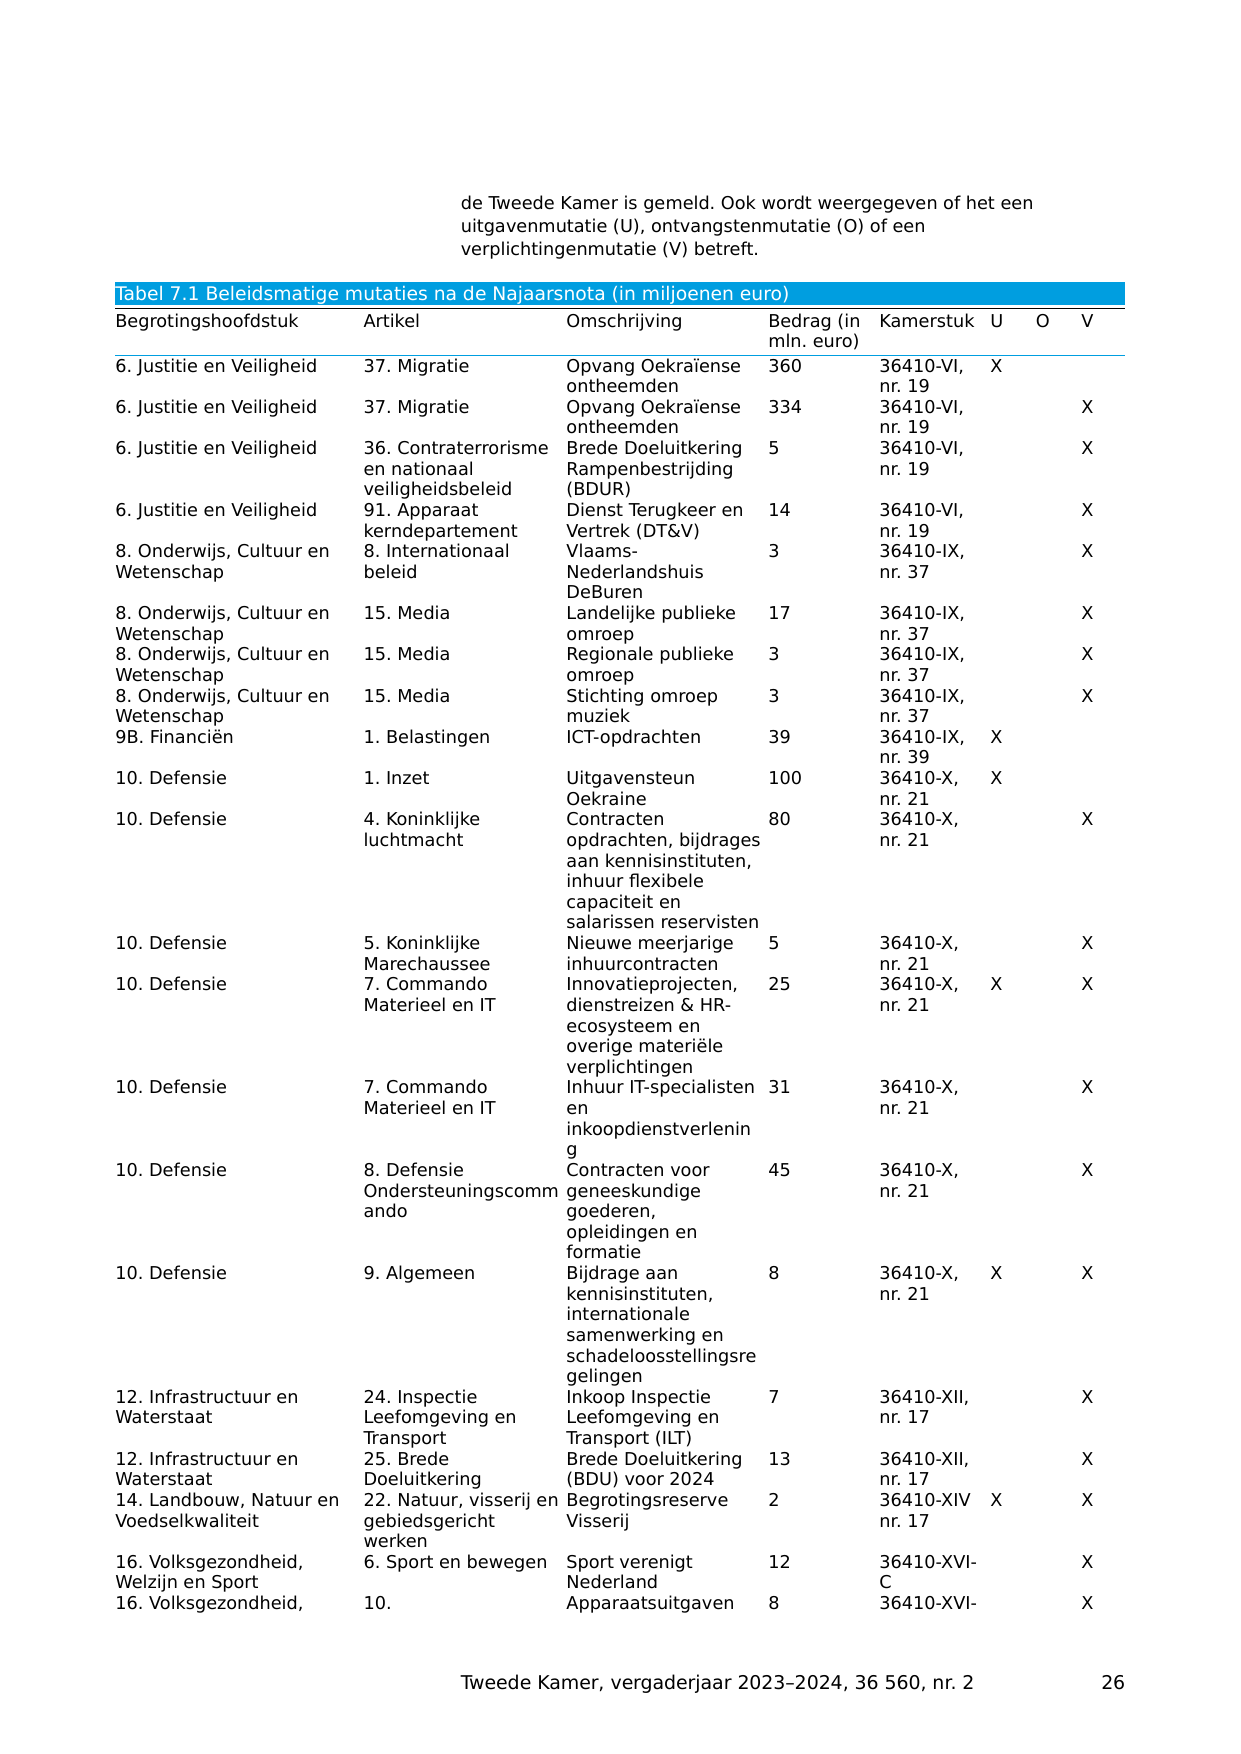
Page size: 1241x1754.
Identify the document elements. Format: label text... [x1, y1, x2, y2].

table_cell X [987, 727, 1033, 768]
table_cell [987, 686, 1033, 727]
table_cell 36410-X, nr. 21 [876, 1078, 987, 1160]
table_cell 9B. Financiën [115, 727, 360, 768]
table_cell X [1078, 541, 1125, 603]
table_cell 8. Onderwijs, Cultuur en Wetenschap [115, 644, 360, 686]
table_cell [987, 809, 1033, 933]
table_cell [1033, 1078, 1078, 1160]
table_cell 36410-X, nr. 21 [876, 768, 987, 809]
table_cell [1033, 644, 1078, 686]
table_cell [1033, 1593, 1078, 1614]
table_cell 15. Media [360, 644, 563, 686]
table_cell Bijdrage aan kennisinstituten, internationale samenwerking en schadeloosstellingsregelingen [563, 1263, 765, 1387]
table_cell X [1078, 438, 1125, 500]
table_cell ICT-opdrachten [563, 727, 765, 768]
table_cell [987, 1160, 1033, 1263]
table_cell [987, 541, 1033, 603]
table_cell [1033, 1263, 1078, 1387]
table_cell Stichting omroep muziek [563, 686, 765, 727]
table_cell 17 [765, 603, 876, 644]
table_cell Opvang Oekraïense ontheemden [563, 397, 765, 438]
table_cell 80 [765, 809, 876, 933]
table_cell Begrotingsreserve Visserij [563, 1490, 765, 1552]
table_cell 6. Sport en bewegen [360, 1552, 563, 1593]
table_cell 12 [765, 1552, 876, 1593]
table_cell 8. Onderwijs, Cultuur en Wetenschap [115, 686, 360, 727]
table_cell X [1078, 686, 1125, 727]
table_cell 10. Defensie [115, 768, 360, 809]
table_cell X [987, 1490, 1033, 1552]
table_cell [1033, 541, 1078, 603]
table_cell [987, 438, 1033, 500]
table_cell 36410-XVI- [876, 1593, 987, 1614]
table_cell 8 [765, 1263, 876, 1387]
table_cell 3 [765, 686, 876, 727]
table_cell Opvang Oekraïense ontheemden [563, 356, 765, 397]
table_cell X [987, 974, 1033, 1077]
table_cell 15. Media [360, 603, 563, 644]
table_cell 8. Onderwijs, Cultuur en Wetenschap [115, 541, 360, 603]
table_cell X [1078, 974, 1125, 1077]
table_cell 36410-IX, nr. 37 [876, 644, 987, 686]
table_cell 360 [765, 356, 876, 397]
table_cell [1033, 1160, 1078, 1263]
table_cell 13 [765, 1449, 876, 1490]
table_cell X [1078, 809, 1125, 933]
table_cell 4. Koninklijke luchtmacht [360, 809, 563, 933]
table_cell 12. Infrastructuur en Waterstaat [115, 1449, 360, 1490]
table_cell [987, 1078, 1033, 1160]
table_cell 6. Justitie en Veiligheid [115, 356, 360, 397]
table_cell 36410-VI, nr. 19 [876, 397, 987, 438]
table_cell Brede Doeluitkering Rampenbestrijding (BDUR) [563, 438, 765, 500]
table_cell [987, 1449, 1033, 1490]
table_cell Brede Doeluitkering (BDU) voor 2024 [563, 1449, 765, 1490]
table_cell [987, 603, 1033, 644]
table_cell 12. Infrastructuur en Waterstaat [115, 1387, 360, 1449]
table_cell X [1078, 603, 1125, 644]
table_cell O [1033, 309, 1078, 355]
table_cell [987, 644, 1033, 686]
table_cell X [1078, 397, 1125, 438]
table_cell X [987, 1263, 1033, 1387]
table_cell 7. Commando Materieel en IT [360, 1078, 563, 1160]
table_cell [987, 500, 1033, 541]
table_cell X [1078, 1552, 1125, 1593]
table_cell 5 [765, 438, 876, 500]
table_cell 36410-IX, nr. 37 [876, 603, 987, 644]
table_cell 25. Brede Doeluitkering [360, 1449, 563, 1490]
table_cell 36410-XIV nr. 17 [876, 1490, 987, 1552]
table_cell Contracten opdrachten, bijdrages aan kennisinstituten, inhuur flexibele capaciteit en salarissen reservisten [563, 809, 765, 933]
table_cell 10. Defensie [115, 933, 360, 974]
text de Tweede Kamer is gemeld. Ook wordt weergegeven of het een uitgavenmutatie (U), ontvangstenmutatie (O) of een verplichtingenmutatie (V) betreft. [461, 191, 1125, 259]
table_cell 1. Inzet [360, 768, 563, 809]
table_cell 37. Migratie [360, 397, 563, 438]
table_cell 8. Defensie Ondersteuningscommando [360, 1160, 563, 1263]
table_cell [1033, 809, 1078, 933]
table_cell 10. Defensie [115, 974, 360, 1077]
table_cell X [1078, 933, 1125, 974]
table_cell 5 [765, 933, 876, 974]
table_cell 9. Algemeen [360, 1263, 563, 1387]
table_cell 36410-IX, nr. 37 [876, 541, 987, 603]
table_cell Begrotingshoofdstuk [115, 309, 360, 355]
table_cell [1033, 768, 1078, 809]
table_cell X [1078, 1078, 1125, 1160]
table_cell 8 [765, 1593, 876, 1614]
table_cell 36410-VI, nr. 19 [876, 438, 987, 500]
table_cell 334 [765, 397, 876, 438]
table_cell 16. Volksgezondheid, [115, 1593, 360, 1614]
table_cell Artikel [360, 309, 563, 355]
table_cell 22. Natuur, visserij en gebiedsgericht werken [360, 1490, 563, 1552]
table_cell 36410-X, nr. 21 [876, 974, 987, 1077]
table_cell X [1078, 1490, 1125, 1552]
table_cell Sport verenigt Nederland [563, 1552, 765, 1593]
table_cell [1033, 438, 1078, 500]
table_cell [1033, 1387, 1078, 1449]
table_cell 36. Contraterrorisme en nationaal veiligheidsbeleid [360, 438, 563, 500]
table_cell 24. Inspectie Leefomgeving en Transport [360, 1387, 563, 1449]
table_cell Dienst Terugkeer en Vertrek (DT&V) [563, 500, 765, 541]
table_cell 6. Justitie en Veiligheid [115, 500, 360, 541]
table_cell 14 [765, 500, 876, 541]
table_cell 36410-XII, nr. 17 [876, 1449, 987, 1490]
table_cell 7 [765, 1387, 876, 1449]
table_cell [1078, 727, 1125, 768]
table_cell 1. Belastingen [360, 727, 563, 768]
table_cell [1033, 933, 1078, 974]
table_cell X [1078, 1263, 1125, 1387]
table_cell [1033, 1449, 1078, 1490]
table_cell 10. [360, 1593, 563, 1614]
table_cell [1033, 974, 1078, 1077]
table_cell 36410-X, nr. 21 [876, 809, 987, 933]
table_cell [1033, 500, 1078, 541]
table_cell 10. Defensie [115, 1263, 360, 1387]
table_cell [987, 1552, 1033, 1593]
table_cell 5. Koninklijke Marechaussee [360, 933, 563, 974]
table_cell U [987, 309, 1033, 355]
table_cell 36410-VI, nr. 19 [876, 356, 987, 397]
table_cell X [1078, 1449, 1125, 1490]
table_cell 7. Commando Materieel en IT [360, 974, 563, 1077]
table_cell X [987, 356, 1033, 397]
table_cell V [1078, 309, 1125, 355]
table_cell 36410-XII, nr. 17 [876, 1387, 987, 1449]
table_cell 10. Defensie [115, 1160, 360, 1263]
table_cell Contracten voor geneeskundige goederen, opleidingen en formatie [563, 1160, 765, 1263]
table_cell X [987, 768, 1033, 809]
table_cell 15. Media [360, 686, 563, 727]
table_cell [1033, 356, 1078, 397]
table_cell 10. Defensie [115, 1078, 360, 1160]
table_cell Bedrag (in mln. euro) [765, 309, 876, 355]
table_cell 31 [765, 1078, 876, 1160]
table_cell 8. Onderwijs, Cultuur en Wetenschap [115, 603, 360, 644]
table_cell 8. Internationaal beleid [360, 541, 563, 603]
table_cell X [1078, 1160, 1125, 1263]
table_cell 36410-IX, nr. 39 [876, 727, 987, 768]
table_cell Regionale publieke omroep [563, 644, 765, 686]
table_cell 16. Volksgezondheid, Welzijn en Sport [115, 1552, 360, 1593]
table_cell 10. Defensie [115, 809, 360, 933]
table_cell 3 [765, 541, 876, 603]
table_cell Nieuwe meerjarige inhuurcontracten [563, 933, 765, 974]
table_cell [1033, 1552, 1078, 1593]
table_cell 91. Apparaat kerndepartement [360, 500, 563, 541]
table_cell [1078, 768, 1125, 809]
table_cell Inhuur IT-specialisten en inkoopdienstverlening [563, 1078, 765, 1160]
table_cell 45 [765, 1160, 876, 1263]
table_cell [1033, 686, 1078, 727]
table_cell Vlaams-Nederlandshuis DeBuren [563, 541, 765, 603]
table_cell 37. Migratie [360, 356, 563, 397]
table_cell 36410-XVI-C [876, 1552, 987, 1593]
table_cell [987, 1593, 1033, 1614]
table_cell 36410-VI, nr. 19 [876, 500, 987, 541]
table_cell Landelijke publieke omroep [563, 603, 765, 644]
table_cell 25 [765, 974, 876, 1077]
table_cell [1033, 1490, 1078, 1552]
table_cell [987, 933, 1033, 974]
table_cell X [1078, 1387, 1125, 1449]
table_cell Kamerstuk [876, 309, 987, 355]
table_cell 14. Landbouw, Natuur en Voedselkwaliteit [115, 1490, 360, 1552]
table_cell X [1078, 1593, 1125, 1614]
table_cell Innovatieprojecten, dienstreizen & HR-ecosysteem en overige materiële verplichtingen [563, 974, 765, 1077]
table_cell Uitgavensteun Oekraine [563, 768, 765, 809]
table_cell [1033, 603, 1078, 644]
table_cell 3 [765, 644, 876, 686]
table_cell 36410-X, nr. 21 [876, 1263, 987, 1387]
table_cell 36410-X, nr. 21 [876, 933, 987, 974]
table_cell X [1078, 644, 1125, 686]
table_cell [1033, 397, 1078, 438]
table_cell [1033, 727, 1078, 768]
table_cell 36410-IX, nr. 37 [876, 686, 987, 727]
table_cell X [1078, 500, 1125, 541]
table_cell [987, 1387, 1033, 1449]
table_cell Omschrijving [563, 309, 765, 355]
table_cell 100 [765, 768, 876, 809]
table_cell Apparaatsuitgaven [563, 1593, 765, 1614]
table_cell 39 [765, 727, 876, 768]
table_cell [1078, 356, 1125, 397]
table_cell [987, 397, 1033, 438]
table_cell 2 [765, 1490, 876, 1552]
table_cell Inkoop Inspectie Leefomgeving en Transport (ILT) [563, 1387, 765, 1449]
table_cell 36410-X, nr. 21 [876, 1160, 987, 1263]
table_cell 6. Justitie en Veiligheid [115, 397, 360, 438]
table_cell 6. Justitie en Veiligheid [115, 438, 360, 500]
